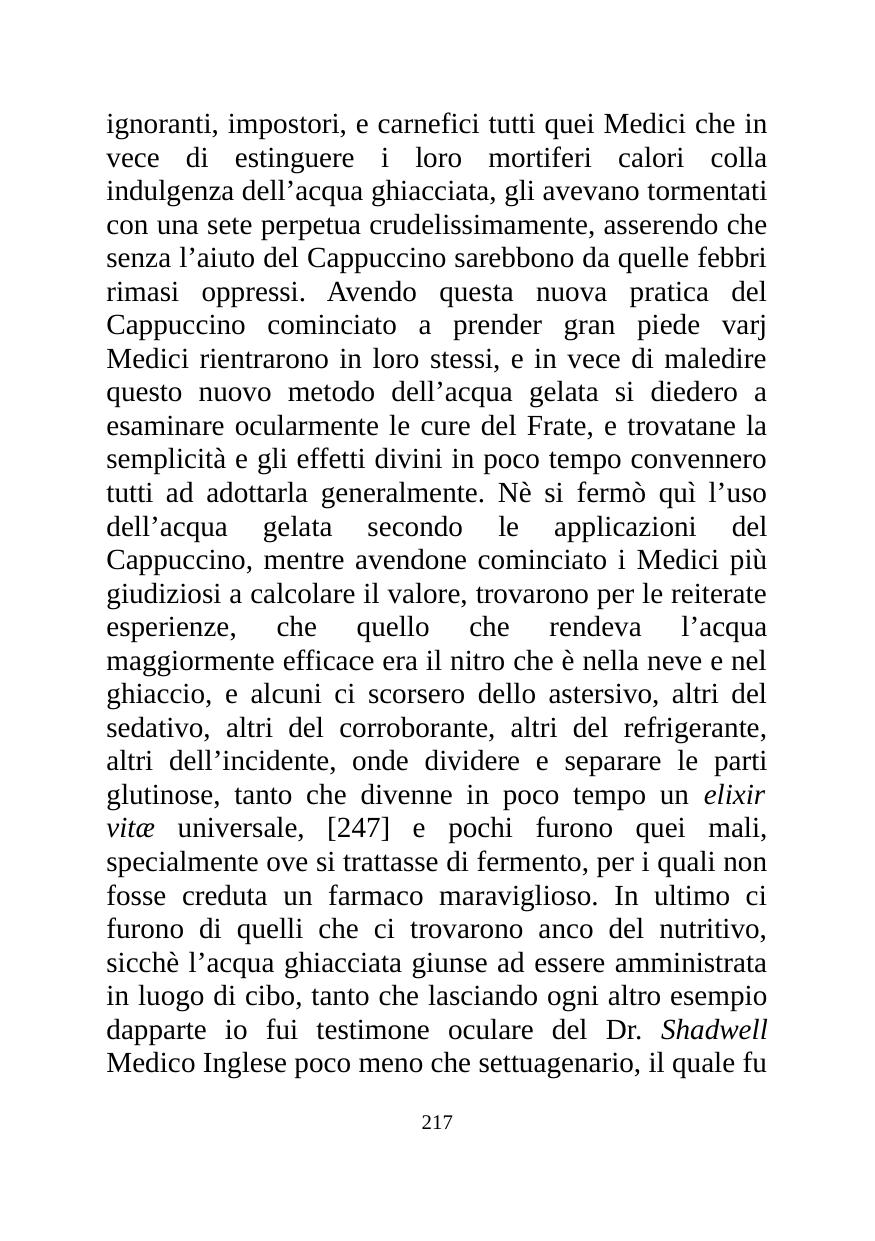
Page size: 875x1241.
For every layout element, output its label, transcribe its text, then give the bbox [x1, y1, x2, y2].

text ignoranti, impostori, e carnefici tutti quei Medici che in vece di estinguere i loro mortiferi calori colla indulgenza dell’acqua ghiacciata, gli avevano tormentati con una sete perpetua crudelissimamente, asserendo che senza l’aiuto del Cappuccino sarebbono da quelle febbri rimasi oppressi. Avendo questa nuova pratica del Cappuccino cominciato a prender gran piede varj Medici rientrarono in loro stessi, e in vece di maledire questo nuovo metodo dell’acqua gelata si diedero a esaminare ocularmente le cure del Frate, e trovatane la semplicità e gli effetti divini in poco tempo convennero tutti ad adottarla generalmente. Nè si fermò quì l’uso dell’acqua gelata secondo le applicazioni del Cappuccino, mentre avendone cominciato i Medici più giudiziosi a calcolare il valore, trovarono per le reiterate esperienze, che quello che rendeva l’acqua maggiormente efficace era il nitro che è nella neve e nel ghiaccio, e alcuni ci scorsero dello astersivo, altri del sedativo, altri del corroborante, altri del refrigerante, altri dell’incidente, onde dividere e separare le parti glutinose, tanto che divenne in poco tempo un elixir vitæ universale, [247] e pochi furono quei mali, specialmente ove si trattasse di fermento, per i quali non fosse creduta un farmaco maraviglioso. In ultimo ci furono di quelli che ci trovarono anco del nutritivo, sicchè l’acqua ghiacciata giunse ad essere amministrata in luogo di cibo, tanto che lasciando ogni altro esempio dapparte io fui testimone oculare del Dr. Shadwell Medico Inglese poco meno che settuagenario, il quale fu [106, 106, 768, 1079]
